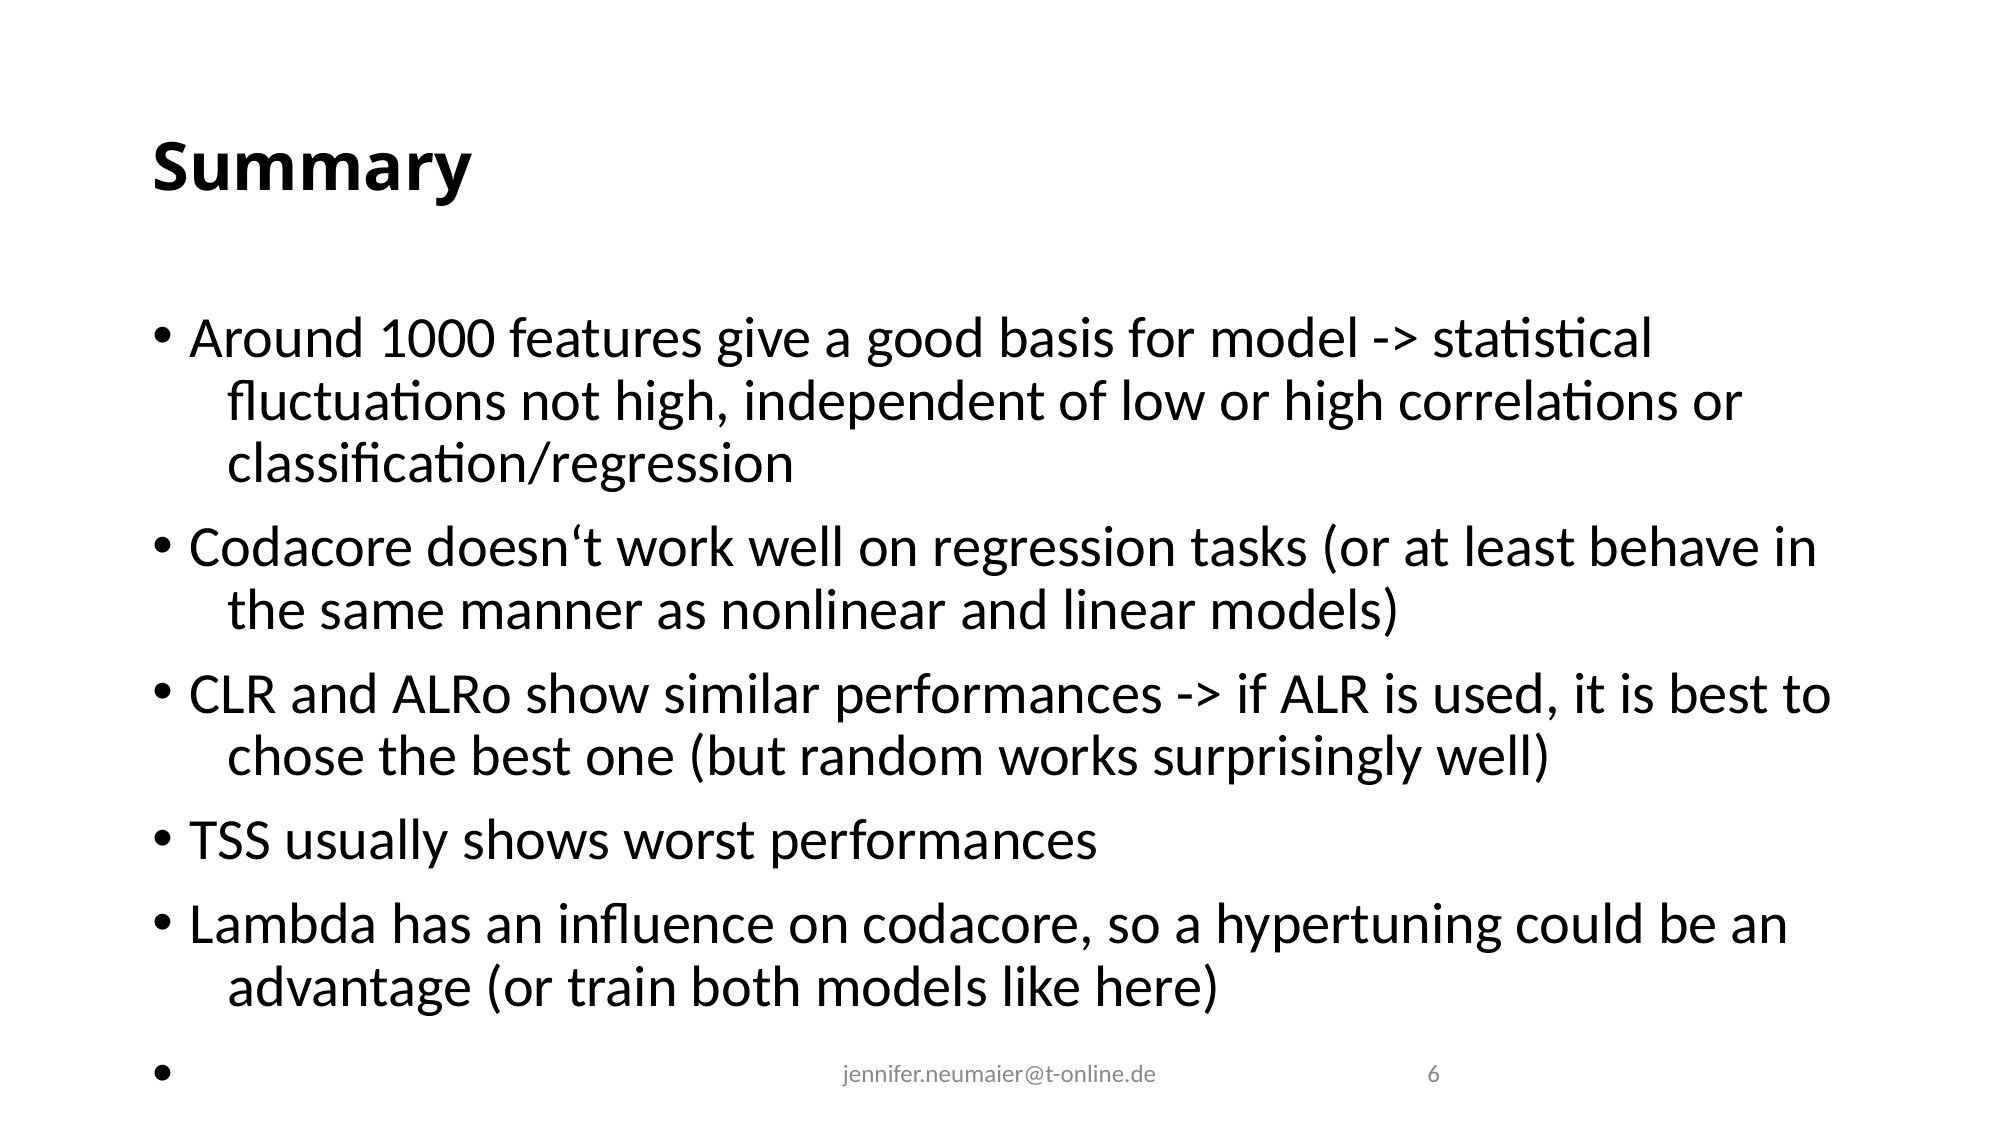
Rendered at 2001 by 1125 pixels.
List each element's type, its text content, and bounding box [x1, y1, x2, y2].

title Summary [137, 59, 1863, 278]
text_box jennifer.neumaier@t-online.de [662, 1042, 1338, 1103]
list Around 1000 features give a good basis for model -> statistical fluctuations not high, independent of low or high correlations or classification/regression Codacore doesn‘t work well on regression tasks (or at least behave in the same manner as nonlinear and linear models) CLR and ALRo show similar performances -> if ALR is used, it is best to chose the best one (but random works surprisingly well) TSS usually shows worst performances Lambda has an influence on codacore, so a hypertuning could be an advantage (or train both models like here) [137, 299, 1863, 1066]
text_box [1412, 1042, 1863, 1103]
